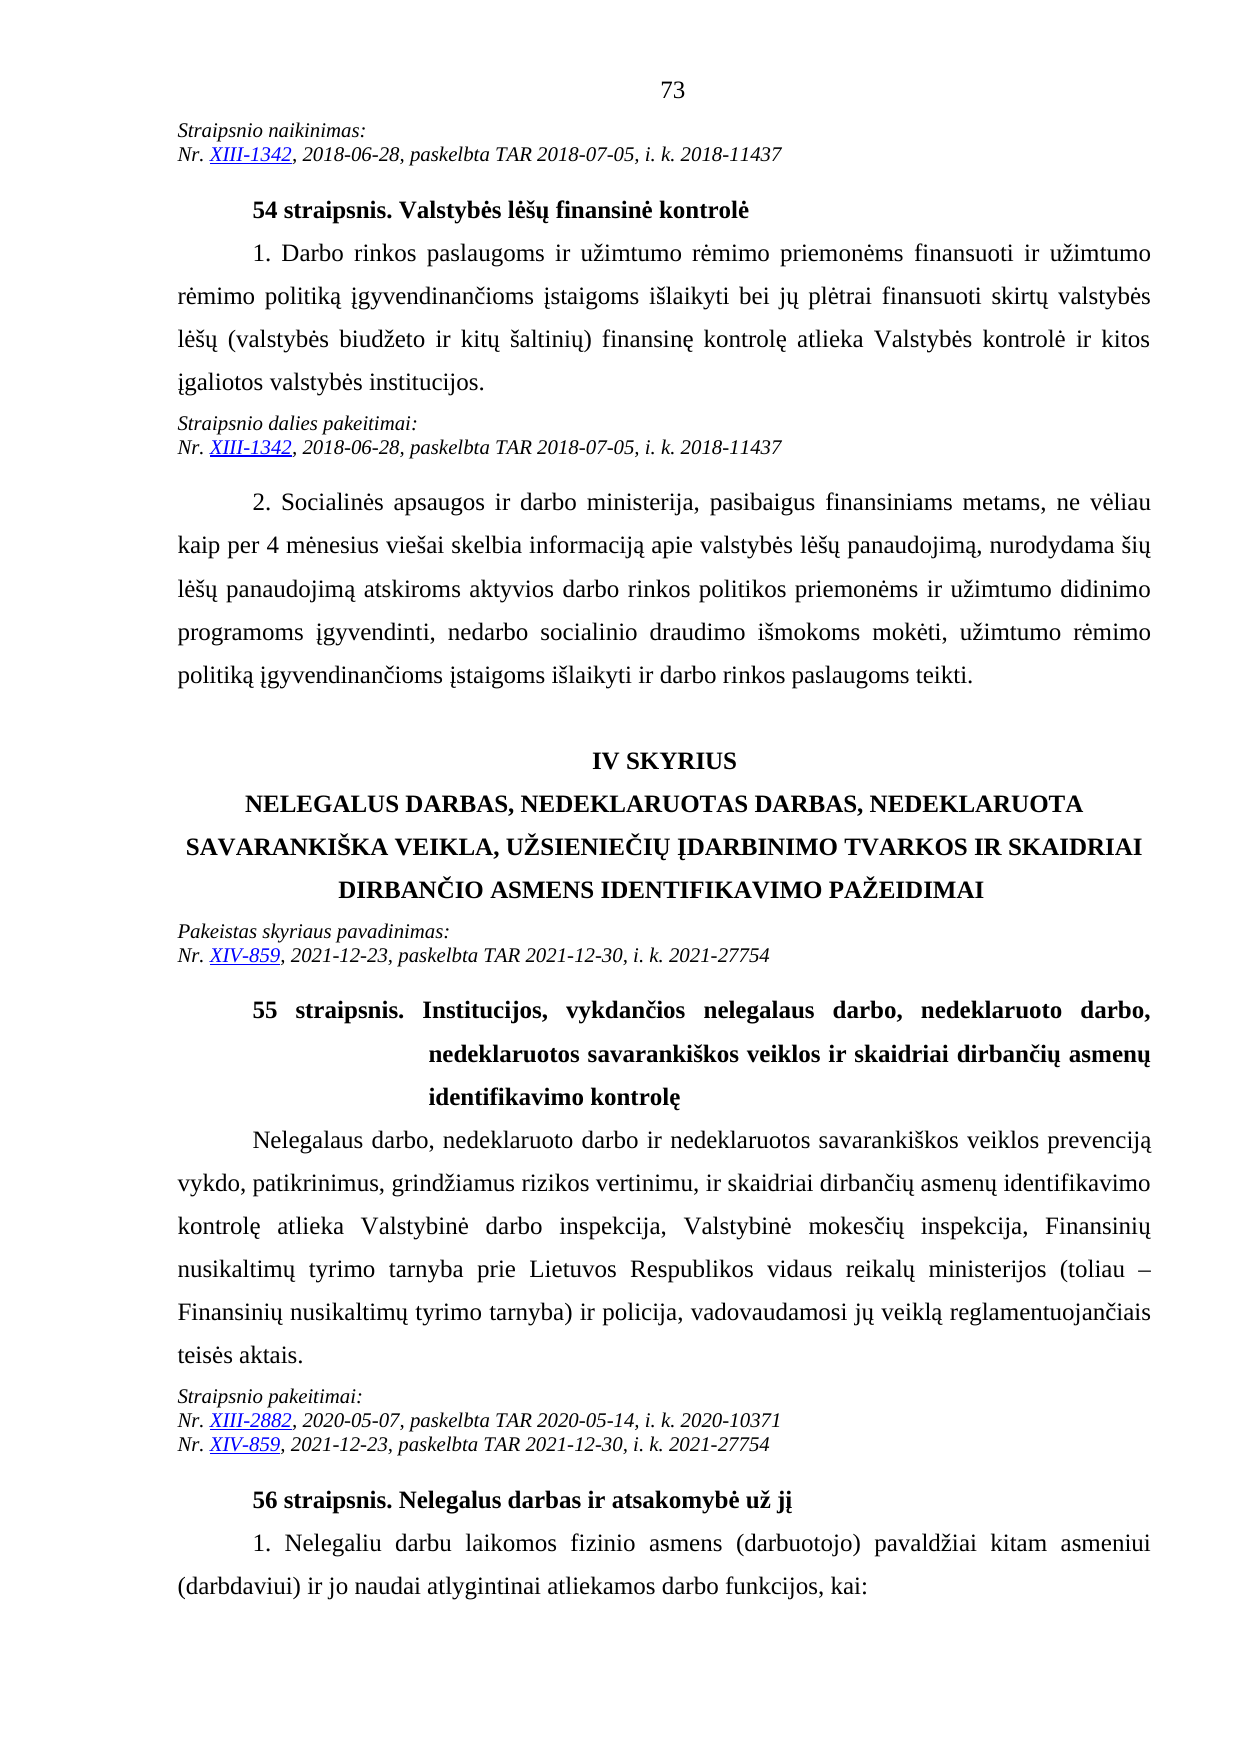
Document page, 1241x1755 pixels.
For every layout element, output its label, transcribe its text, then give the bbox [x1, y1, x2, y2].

text Nr. XIII-2882, 2020-05-07, paskelbta TAR 2020-05-14, i. k. 2020-10371 [177, 1408, 1152, 1432]
text Straipsnio dalies pakeitimai: [177, 411, 1152, 435]
text 1. Nelegaliu darbu laikomos fizinio asmens (darbuotojo) pavaldžiai kitam asmeniui (darbdaviui) ir jo naudai atlygintinai atliekamos darbo funkcijos, kai: [177, 1528, 1152, 1600]
text Nr. XIV-859, 2021-12-23, paskelbta TAR 2021-12-30, i. k. 2021-27754 [177, 1432, 1152, 1456]
text 54 straipsnis. Valstybės lėšų finansinė kontrolė [177, 195, 1152, 224]
text 55 straipsnis. Institucijos, vykdančios nelegalaus darbo, nedeklaruoto darbo, nedeklaruotos savarankiškos veiklos ir skaidriai dirbančių asmenų identifikavimo kontrolę [252, 996, 1152, 1111]
text IV SKYRIUS [177, 746, 1152, 775]
text 1. Darbo rinkos paslaugoms ir užimtumo rėmimo priemonėms finansuoti ir užimtumo rėmimo politiką įgyvendinančioms įstaigoms išlaikyti bei jų plėtrai finansuoti skirtų valstybės lėšų (valstybės biudžeto ir kitų šaltinių) finansinę kontrolę atlieka Valstybės kontrolė ir kitos įgaliotos valstybės institucijos. [177, 238, 1152, 396]
text Nr. XIV-859, 2021-12-23, paskelbta TAR 2021-12-30, i. k. 2021-27754 [177, 943, 1152, 967]
text Straipsnio naikinimas: [177, 118, 1152, 142]
text 56 straipsnis. Nelegalus darbas ir atsakomybė už jį [177, 1485, 1152, 1513]
text Pakeistas skyriaus pavadinimas: [177, 919, 1152, 943]
text Nr. XIII-1342, 2018-06-28, paskelbta TAR 2018-07-05, i. k. 2018-11437 [177, 142, 1152, 166]
text Nelegalaus darbo, nedeklaruoto darbo ir nedeklaruotos savarankiškos veiklos prevenciją vykdo, patikrinimus, grindžiamus rizikos vertinimu, ir skaidriai dirbančių asmenų identifikavimo kontrolę atlieka Valstybinė darbo inspekcija, Valstybinė mokesčių inspekcija, Finansinių nusikaltimų tyrimo tarnyba prie Lietuvos Respublikos vidaus reikalų ministerijos (toliau – Finansinių nusikaltimų tyrimo tarnyba) ir policija, vadovaudamosi jų veiklą reglamentuojančiais teisės aktais. [177, 1125, 1152, 1369]
text Nr. XIII-1342, 2018-06-28, paskelbta TAR 2018-07-05, i. k. 2018-11437 [177, 435, 1152, 459]
text Straipsnio pakeitimai: [177, 1384, 1152, 1408]
text NELEGALUS DARBAS, NEDEKLARUOTAS DARBAS, NEDEKLARUOTA SAVARANKIŠKA VEIKLA, UŽSIENIEČIŲ ĮDARBINIMO TVARKOS IR SKAIDRIAI DIRBANČIO ASMENS IDENTIFIKAVIMO PAŽEIDIMAI [177, 789, 1152, 904]
text 2. Socialinės apsaugos ir darbo ministerija, pasibaigus finansiniams metams, ne vėliau kaip per 4 mėnesius viešai skelbia informaciją apie valstybės lėšų panaudojimą, nurodydama šių lėšų panaudojimą atskiroms aktyvios darbo rinkos politikos priemonėms ir užimtumo didinimo programoms įgyvendinti, nedarbo socialinio draudimo išmokoms mokėti, užimtumo rėmimo politiką įgyvendinančioms įstaigoms išlaikyti ir darbo rinkos paslaugoms teikti. [177, 487, 1152, 689]
